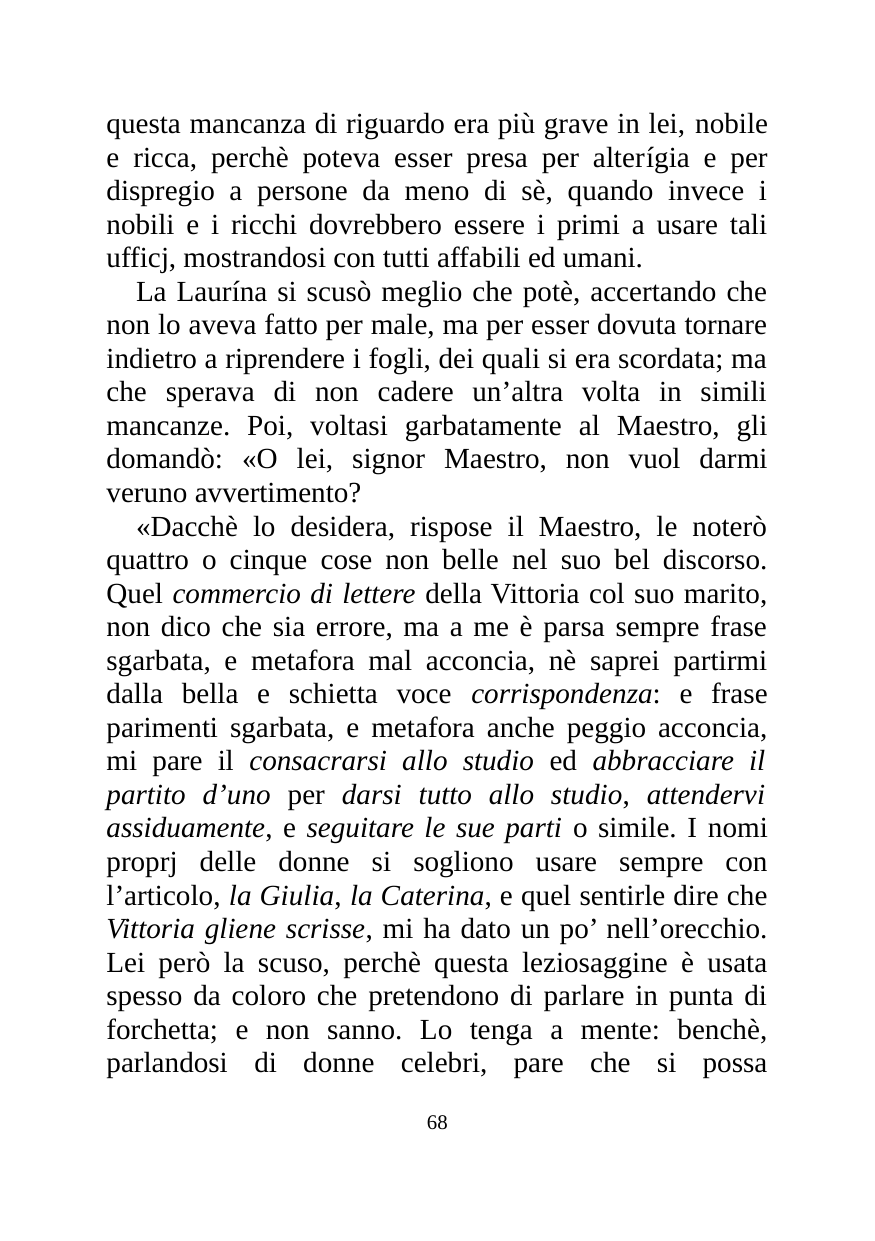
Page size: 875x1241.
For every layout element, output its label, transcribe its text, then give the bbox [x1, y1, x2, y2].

text «Dacchè lo desidera, rispose il Maestro, le noterò quattro o cinque cose non belle nel suo bel discorso. Quel commercio di lettere della Vittoria col suo marito, non dico che sia errore, ma a me è parsa sempre frase sgarbata, e metafora mal acconcia, nè saprei partirmi dalla bella e schietta voce corrispondenza: e frase parimenti sgarbata, e metafora anche peggio acconcia, mi pare il consacrarsi allo studio ed abbracciare il partito dʼuno per darsi tutto allo studio, attendervi assiduamente, e seguitare le sue parti o simile. I nomi proprj delle donne si sogliono usare sempre con lʼarticolo, la Giulia, la Caterina, e quel sentirle dire che Vittoria gliene scrisse, mi ha dato un po’ nell’orecchio. Lei però la scuso, perchè questa leziosaggine è usata spesso da coloro che pretendono di parlare in punta di forchetta; e non sanno. Lo tenga a mente: benchè, parlandosi di donne celebri, pare che si possa [106, 509, 768, 1079]
text questa mancanza di riguardo era più grave in lei, nobile e ricca, perchè poteva esser presa per alterígia e per dispregio a persone da meno di sè, quando invece i nobili e i ricchi dovrebbero essere i primi a usare tali ufficj, mostrandosi con tutti affabili ed umani. [106, 106, 768, 274]
text La Laurína si scusò meglio che potè, accertando che non lo aveva fatto per male, ma per esser dovuta tornare indietro a riprendere i fogli, dei quali si era scordata; ma che sperava di non cadere un’altra volta in simili mancanze. Poi, voltasi garbatamente al Maestro, gli domandò: «O lei, signor Maestro, non vuol darmi veruno avvertimento? [106, 274, 768, 509]
